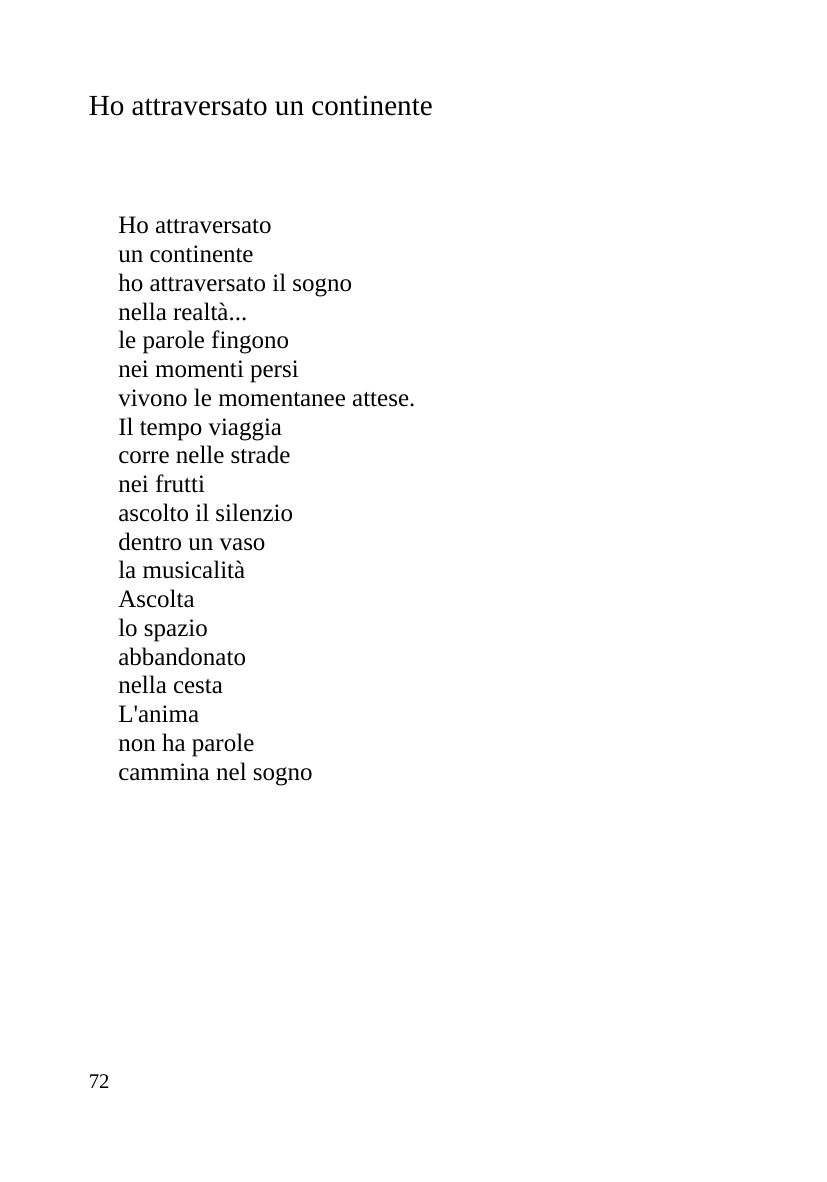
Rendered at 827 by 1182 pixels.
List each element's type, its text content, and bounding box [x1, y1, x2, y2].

text corre nelle strade [88, 441, 738, 469]
text la musicalità [88, 556, 738, 584]
text abbandonato [88, 642, 738, 671]
text le parole fingono [88, 326, 738, 354]
text un continente [88, 239, 738, 268]
text nei frutti [88, 469, 738, 498]
text non ha parole [88, 728, 738, 757]
text ascolto il silenzio [88, 498, 738, 527]
text lo spazio [88, 613, 738, 642]
text cammina nel sogno [88, 757, 738, 786]
text nella realtà... [88, 297, 738, 326]
text Ho attraversato un continente [88, 88, 738, 122]
text Ascolta [88, 584, 738, 613]
text Il tempo viaggia [88, 412, 738, 441]
text vivono le momentanee attese. [88, 383, 738, 412]
text dentro un vaso [88, 527, 738, 556]
text Ho attraversato [88, 211, 738, 239]
text nei momenti persi [88, 354, 738, 383]
text L'anima [88, 699, 738, 728]
text nella cesta [88, 671, 738, 699]
text ho attraversato il sogno [88, 268, 738, 297]
